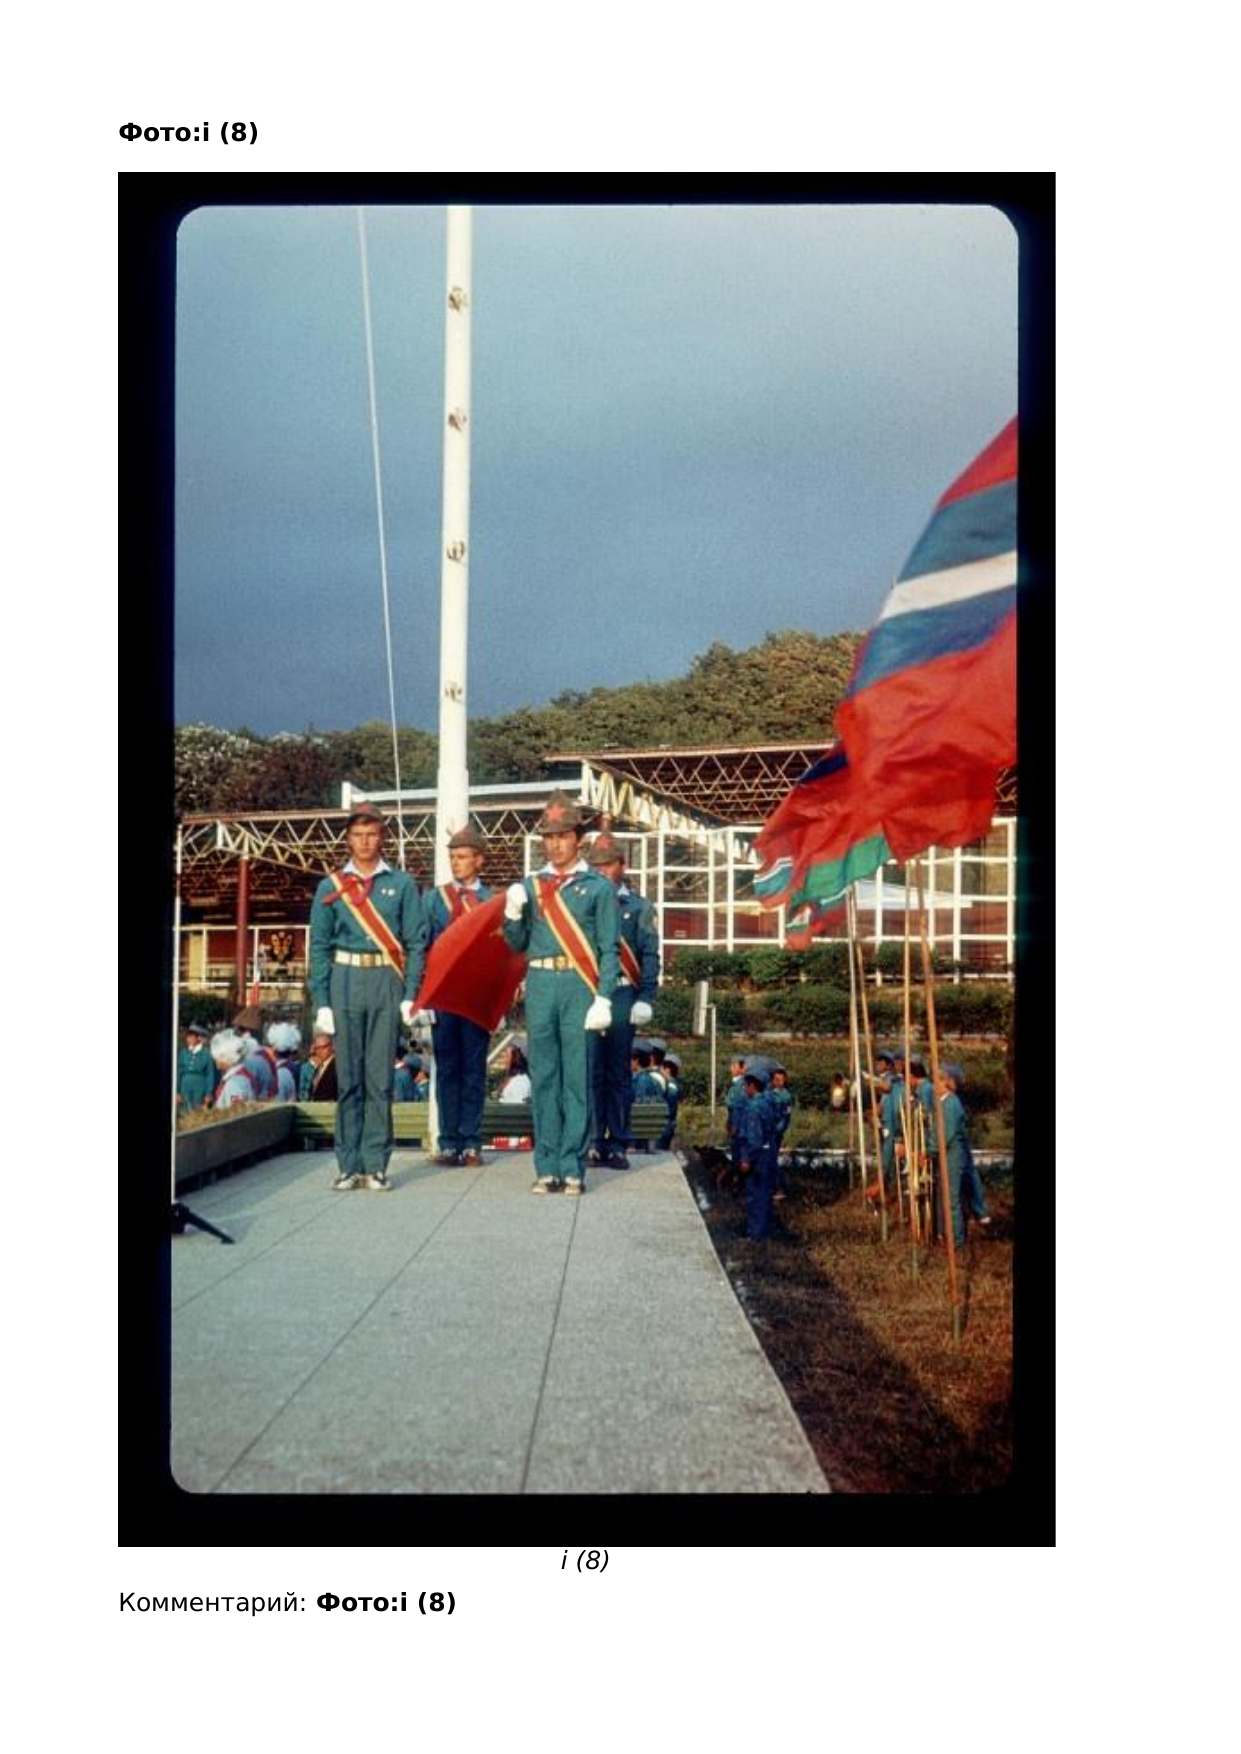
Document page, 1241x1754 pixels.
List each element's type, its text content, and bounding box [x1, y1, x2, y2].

subtitle Фото:i (8) [118, 118, 1122, 147]
picture [118, 172, 1056, 1547]
text i (8) [118, 1547, 1056, 1576]
text Комментарий: Фото:i (8) [118, 1588, 1122, 1617]
